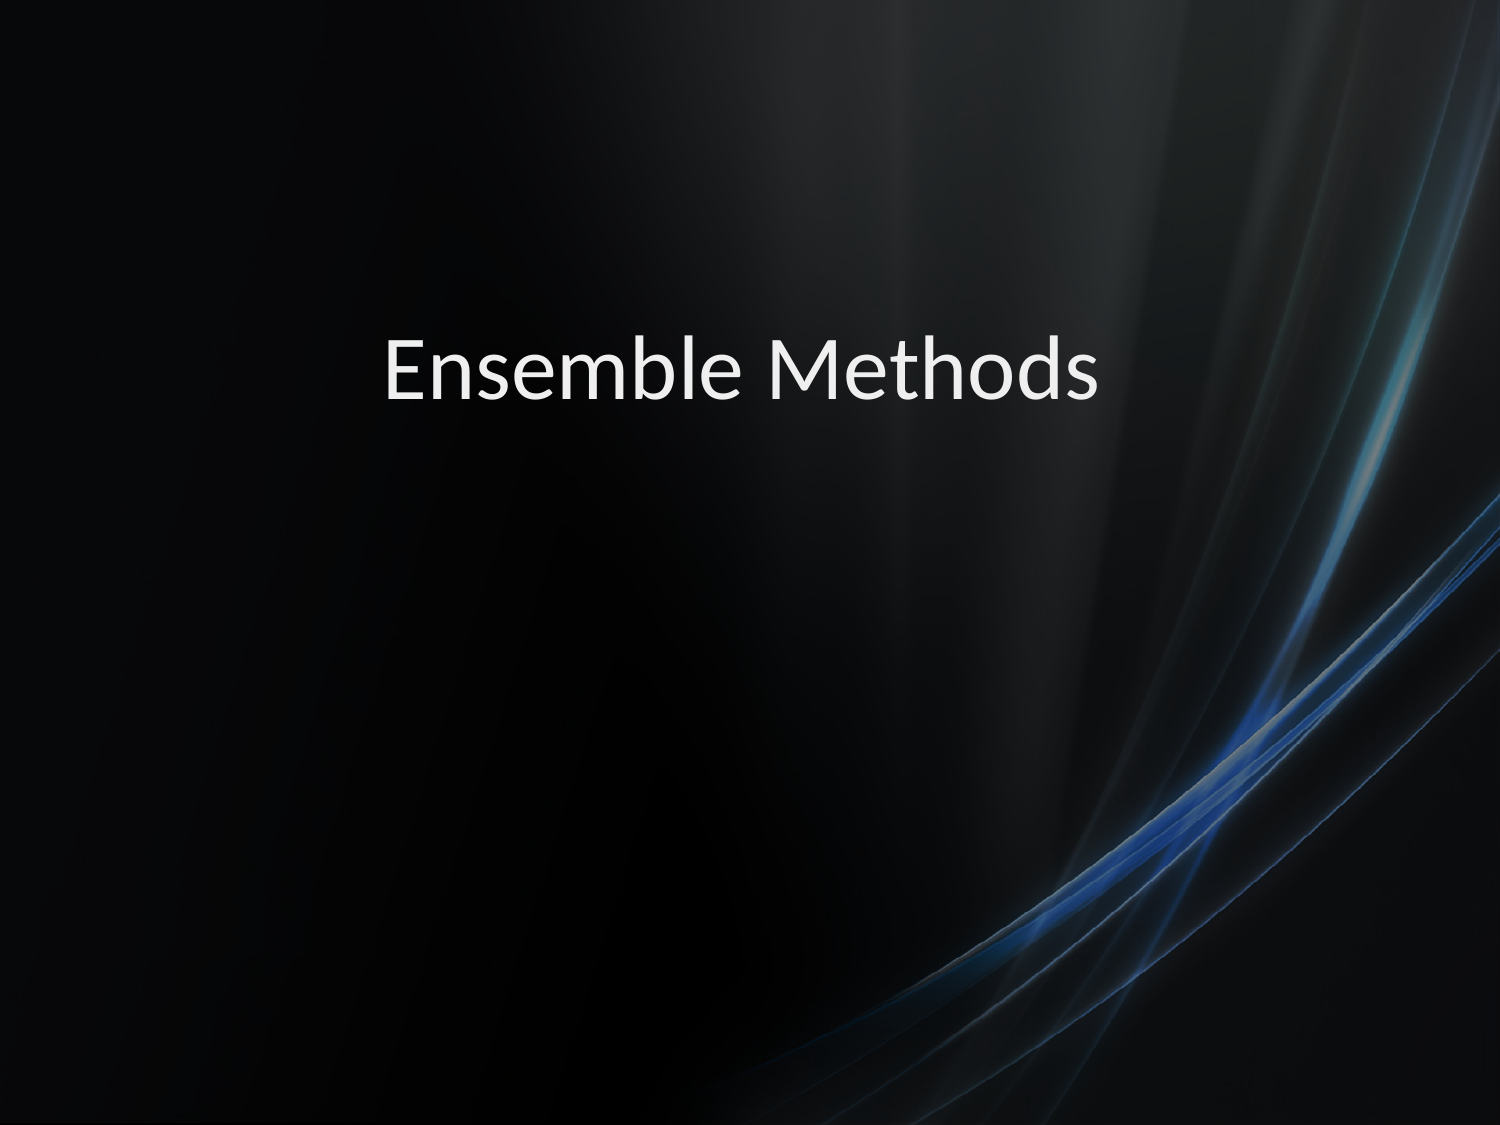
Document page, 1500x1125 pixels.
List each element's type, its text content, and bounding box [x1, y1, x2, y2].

picture [0, 0, 1500, 1125]
title Ensemble Methods [67, 269, 1418, 458]
